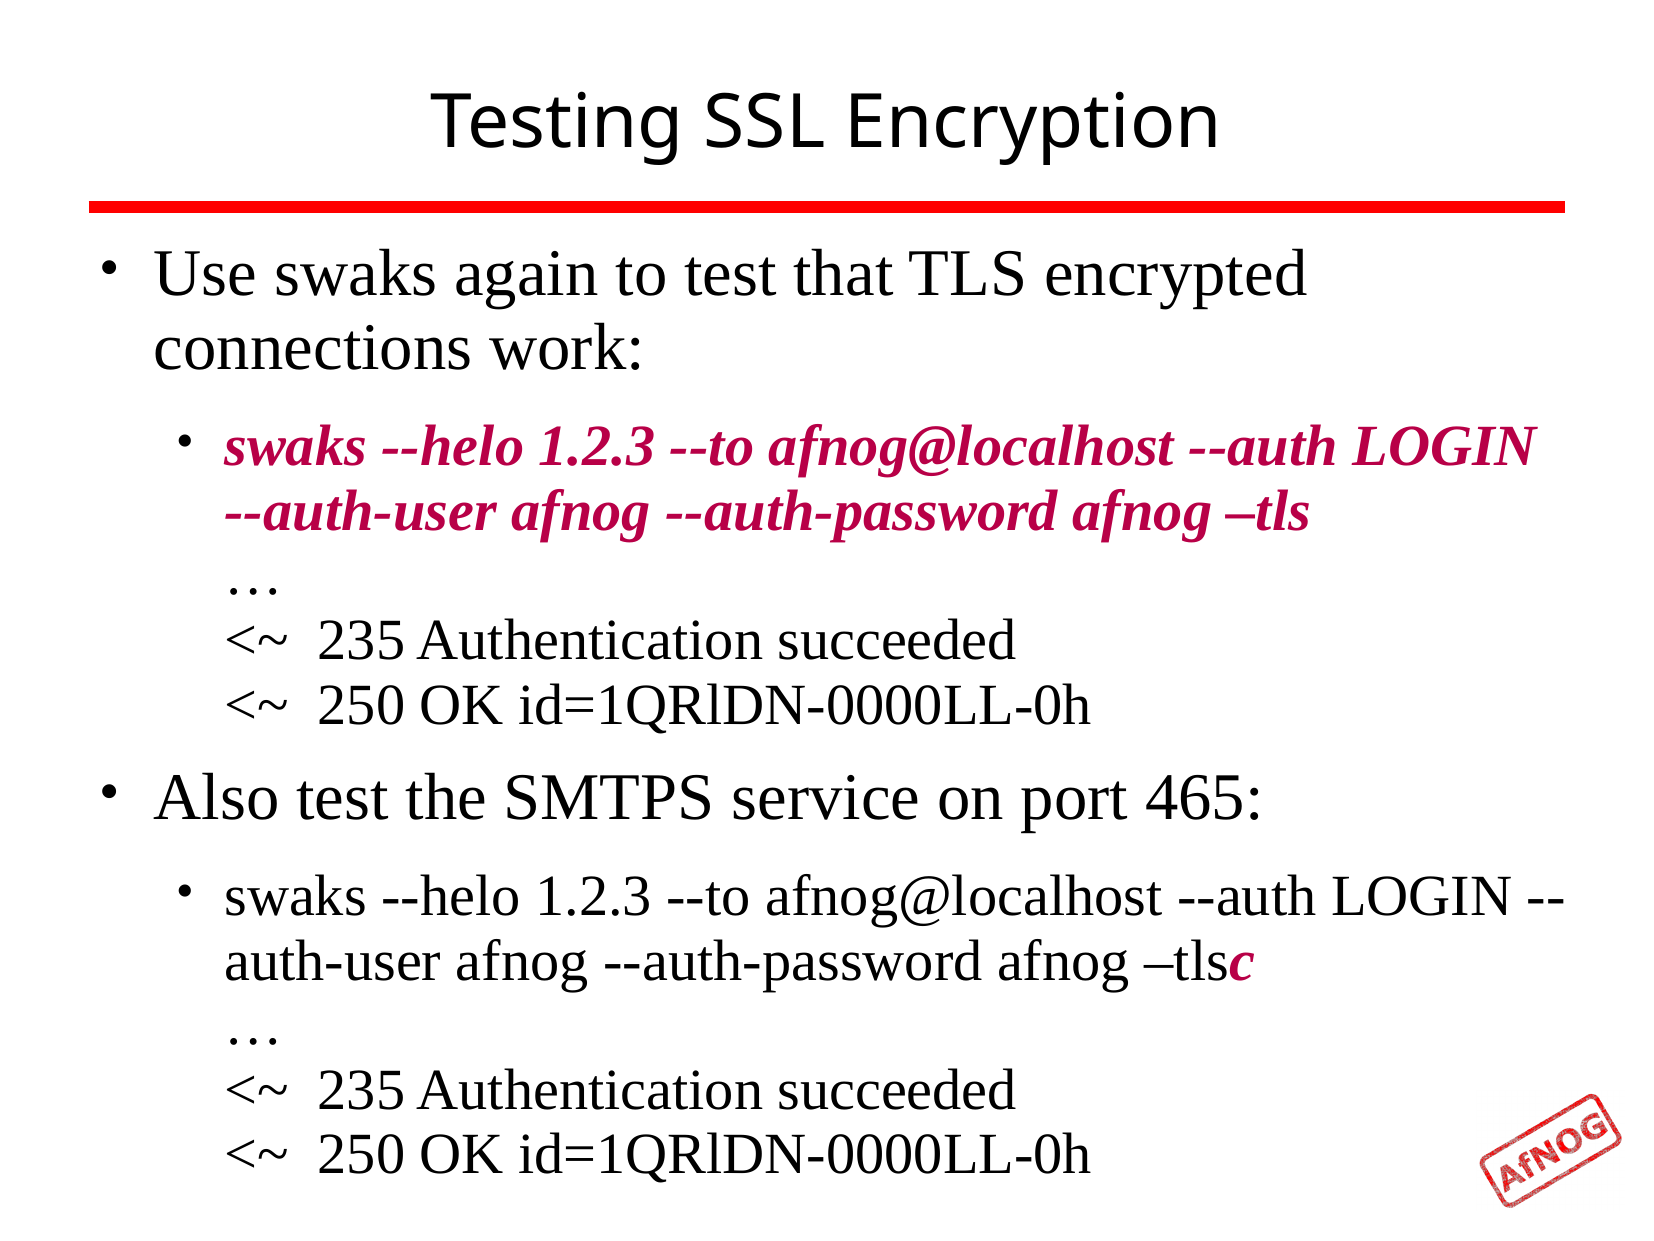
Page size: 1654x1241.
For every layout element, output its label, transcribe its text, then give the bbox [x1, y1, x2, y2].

list Use swaks again to test that TLS encrypted connections work: swaks --helo 1.2.3 --to afnog@localhost --auth LOGIN --auth-user afnog --auth-password afnog –tls … <~ 235 Authentication succeeded <~ 250 OK id=1QRlDN-0000LL-0h Also test the SMTPS service on port 465: swaks --helo 1.2.3 --to afnog@localhost --auth LOGIN --auth-user afnog --auth-password afnog –tlsc … <~ 235 Authentication succeeded <~ 250 OK id=1QRlDN-0000LL-0h [82, 236, 1571, 1187]
title Testing SSL Encryption [88, 29, 1565, 207]
picture [1476, 1090, 1625, 1211]
